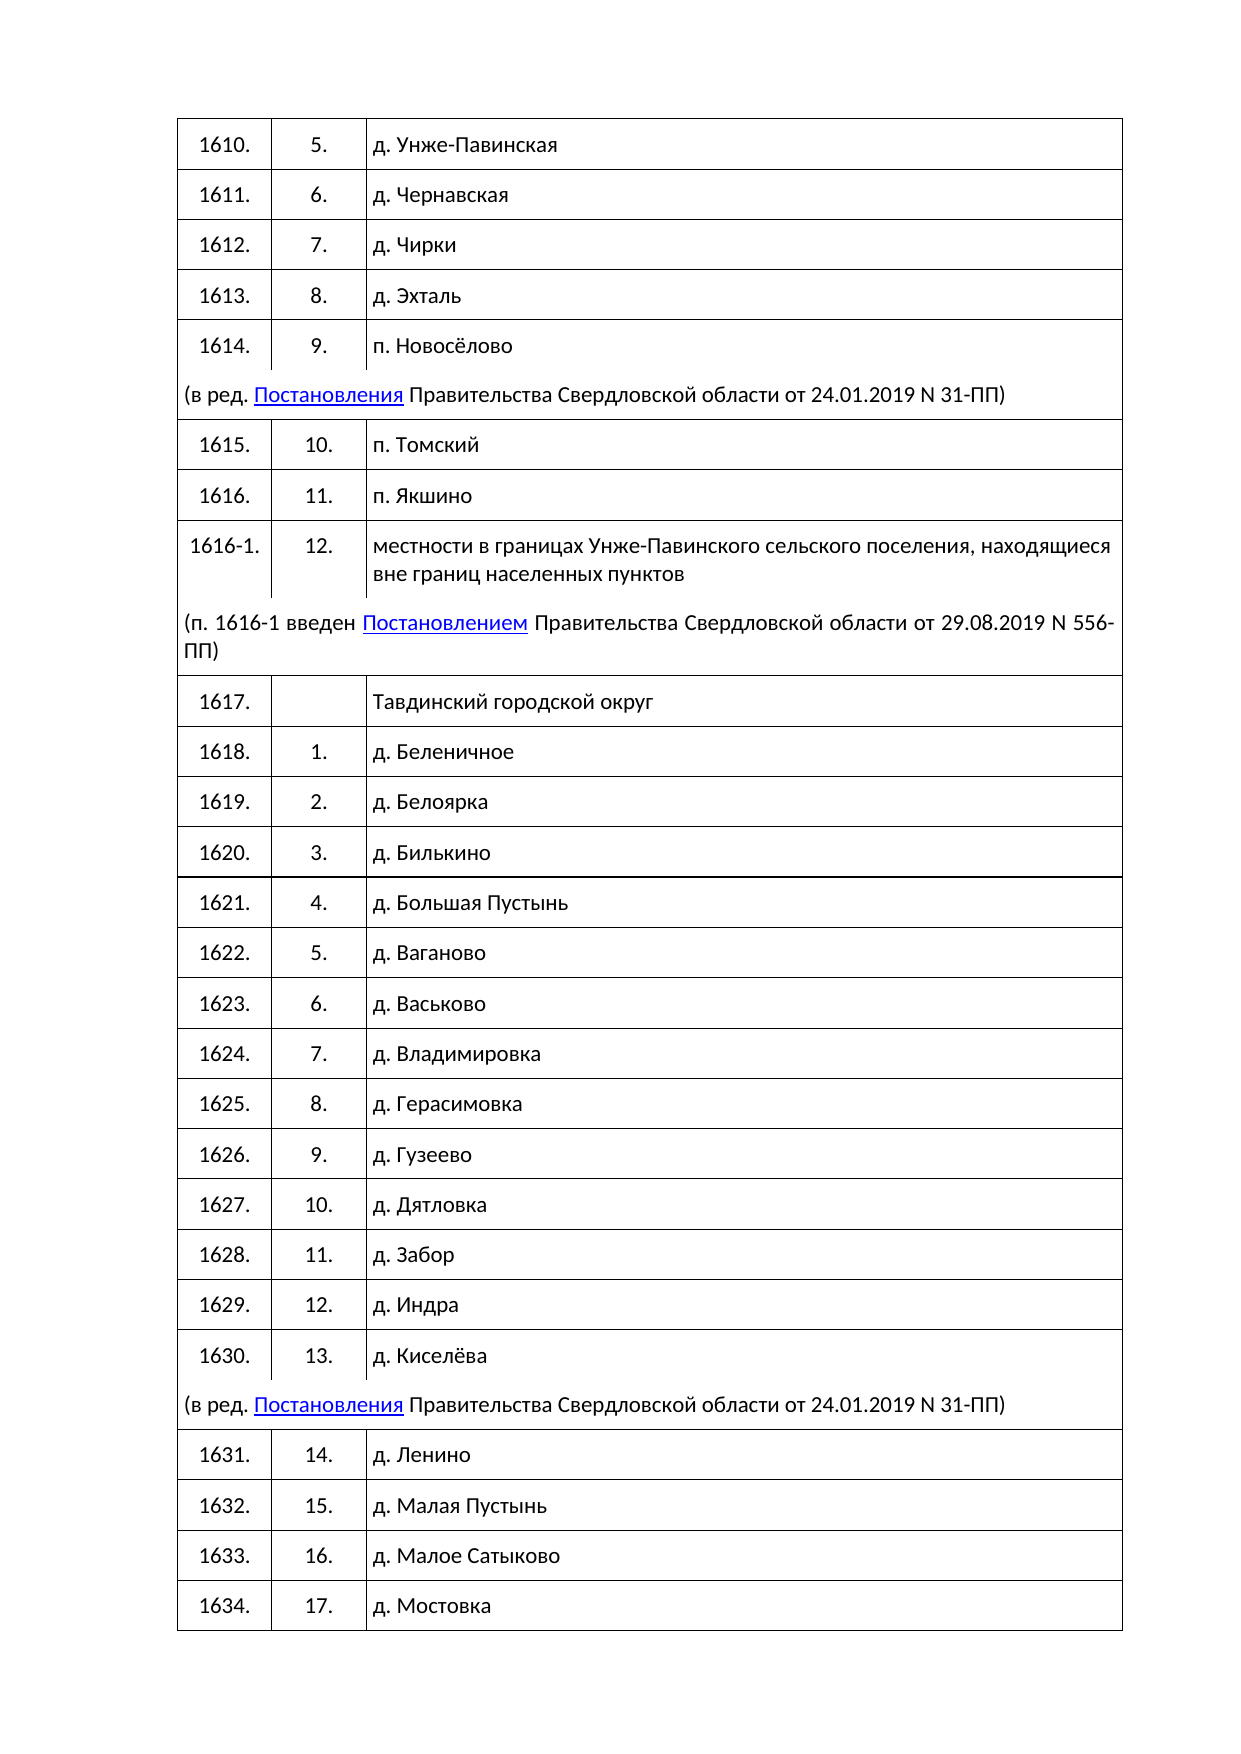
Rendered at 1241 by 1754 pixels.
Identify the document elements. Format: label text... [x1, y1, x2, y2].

table_cell 16. [272, 1531, 366, 1580]
table_cell п. Якшино [367, 470, 1122, 519]
table_cell д. Чирки [367, 220, 1122, 269]
table_cell д. Большая Пустынь [367, 878, 1122, 927]
table_cell [272, 676, 366, 726]
table_cell 14. [272, 1430, 366, 1479]
table_cell 13. [272, 1330, 366, 1379]
table_cell 1614. [178, 320, 271, 370]
table_cell п. Новосёлово [367, 320, 1122, 370]
table_cell д. Беленичное [367, 727, 1122, 776]
table_cell 1628. [178, 1230, 271, 1279]
table_cell Тавдинский городской округ [367, 676, 1122, 726]
table_cell (в ред. Постановления Правительства Свердловской области от 24.01.2019 N 31-ПП) [178, 1380, 1122, 1429]
table_cell 3. [272, 827, 366, 876]
table_cell 1630. [178, 1330, 271, 1379]
table_cell 6. [272, 978, 366, 1027]
table_cell 1618. [178, 727, 271, 776]
table_cell 12. [272, 1280, 366, 1329]
table_cell 17. [272, 1581, 366, 1630]
table_cell 1624. [178, 1029, 271, 1078]
table_cell 1629. [178, 1280, 271, 1329]
table_cell д. Гузеево [367, 1129, 1122, 1178]
table_cell 1616-1. [178, 521, 271, 598]
table_cell 1612. [178, 220, 271, 269]
table_cell 1610. [178, 119, 271, 168]
table_cell 1621. [178, 878, 271, 927]
table_cell д. Васьково [367, 978, 1122, 1027]
table_cell д. Чернавская [367, 170, 1122, 219]
table_cell 1633. [178, 1531, 271, 1580]
table_cell 11. [272, 470, 366, 519]
table_cell 5. [272, 928, 366, 977]
table_cell 2. [272, 777, 366, 826]
table_cell д. Унже-Павинская [367, 119, 1122, 168]
table_cell 1616. [178, 470, 271, 519]
table_cell 1619. [178, 777, 271, 826]
table_cell 7. [272, 1029, 366, 1078]
table_cell д. Герасимовка [367, 1079, 1122, 1128]
table_cell 7. [272, 220, 366, 269]
table_cell 10. [272, 1179, 366, 1229]
table_cell д. Ваганово [367, 928, 1122, 977]
table_cell 15. [272, 1480, 366, 1529]
table_cell д. Малая Пустынь [367, 1480, 1122, 1529]
table_cell д. Билькино [367, 827, 1122, 876]
table_cell 1631. [178, 1430, 271, 1479]
table_cell 1632. [178, 1480, 271, 1529]
table_cell (п. 1616-1 введен Постановлением Правительства Свердловской области от 29.08.2019 N 556-ПП) [178, 598, 1122, 675]
table_cell 10. [272, 420, 366, 469]
table_cell 1617. [178, 676, 271, 726]
table_cell д. Мостовка [367, 1581, 1122, 1630]
table_cell 1625. [178, 1079, 271, 1128]
table_cell 1623. [178, 978, 271, 1027]
table_cell д. Забор [367, 1230, 1122, 1279]
table_cell местности в границах Унже-Павинского сельского поселения, находящиеся вне границ населенных пунктов [367, 521, 1122, 598]
table_cell 1620. [178, 827, 271, 876]
table_cell д. Дятловка [367, 1179, 1122, 1229]
table_cell 5. [272, 119, 366, 168]
table_cell 1622. [178, 928, 271, 977]
table_cell 1634. [178, 1581, 271, 1630]
table_cell 1615. [178, 420, 271, 469]
table_cell 1611. [178, 170, 271, 219]
table_cell д. Ленино [367, 1430, 1122, 1479]
table_cell 12. [272, 521, 366, 598]
table_cell 1. [272, 727, 366, 776]
table_cell д. Эхталь [367, 270, 1122, 319]
table_cell 1626. [178, 1129, 271, 1178]
table_cell д. Малое Сатыково [367, 1531, 1122, 1580]
table_cell д. Владимировка [367, 1029, 1122, 1078]
table_cell 9. [272, 320, 366, 370]
table_cell 1613. [178, 270, 271, 319]
table_cell 8. [272, 1079, 366, 1128]
table_cell п. Томский [367, 420, 1122, 469]
table_cell 8. [272, 270, 366, 319]
table_cell д. Киселёва [367, 1330, 1122, 1379]
table_cell д. Белоярка [367, 777, 1122, 826]
table_cell 1627. [178, 1179, 271, 1229]
table_cell 11. [272, 1230, 366, 1279]
table_cell (в ред. Постановления Правительства Свердловской области от 24.01.2019 N 31-ПП) [178, 370, 1122, 419]
table_cell 4. [272, 878, 366, 927]
table_cell 9. [272, 1129, 366, 1178]
table_cell 6. [272, 170, 366, 219]
table_cell д. Индра [367, 1280, 1122, 1329]
